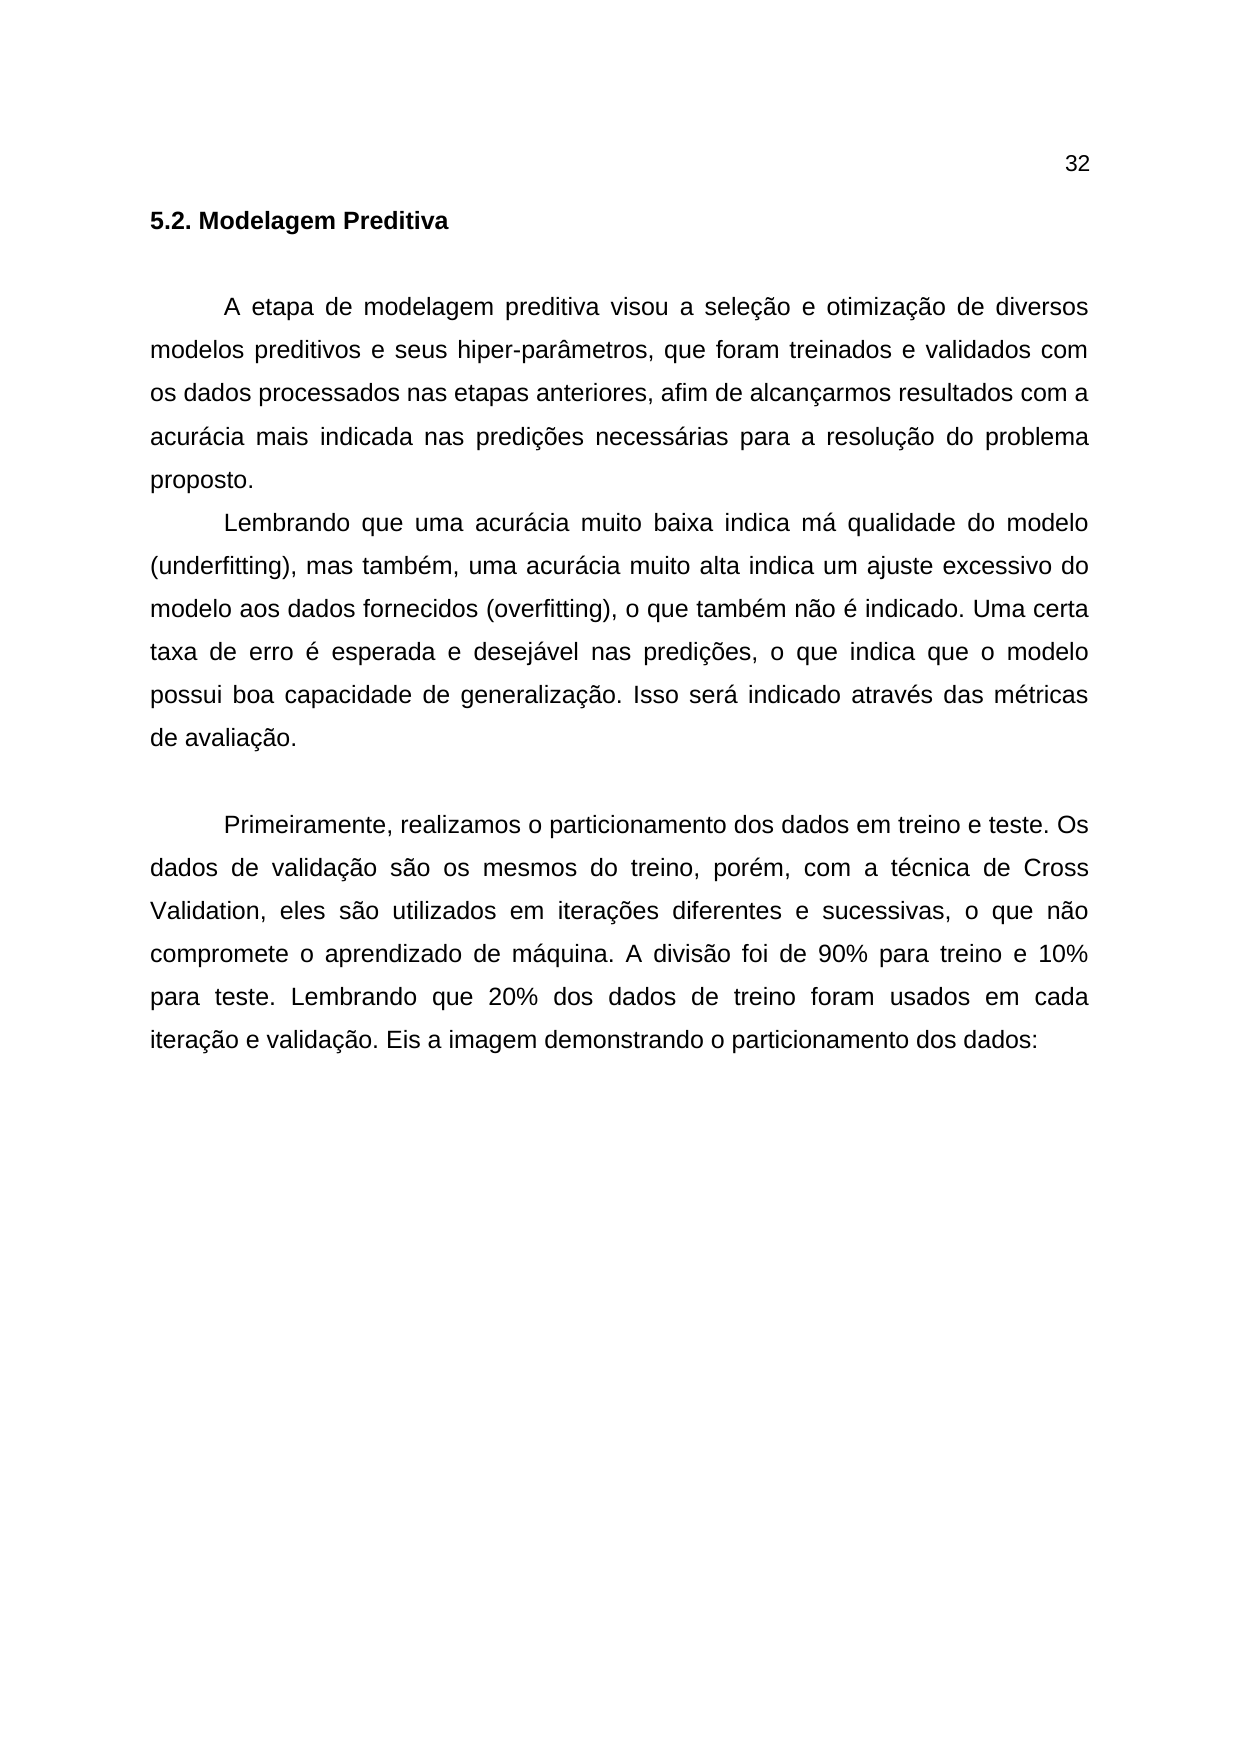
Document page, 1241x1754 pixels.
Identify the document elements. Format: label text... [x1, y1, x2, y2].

text A etapa de modelagem preditiva visou a seleção e otimização de diversos modelos preditivos e seus hiper-parâmetros, que foram treinados e validados com os dados processados nas etapas anteriores, afim de alcançarmos resultados com a acurácia mais indicada nas predições necessárias para a resolução do problema proposto. [150, 292, 1090, 493]
text Lembrando que uma acurácia muito baixa indica má qualidade do modelo (underfitting), mas também, uma acurácia muito alta indica um ajuste excessivo do modelo aos dados fornecidos (overfitting), o que também não é indicado. Uma certa taxa de erro é esperada e desejável nas predições, o que indica que o modelo possui boa capacidade de generalização. Isso será indicado através das métricas de avaliação. [150, 508, 1090, 752]
text 5.2. Modelagem Preditiva [150, 206, 1090, 234]
text Primeiramente, realizamos o particionamento dos dados em treino e teste. Os dados de validação são os mesmos do treino, porém, com a técnica de Cross Validation, eles são utilizados em iterações diferentes e sucessivas, o que não compromete o aprendizado de máquina. A divisão foi de 90% para treino e 10% para teste. Lembrando que 20% dos dados de treino foram usados em cada iteração e validação. Eis a imagem demonstrando o particionamento dos dados: [150, 809, 1090, 1054]
